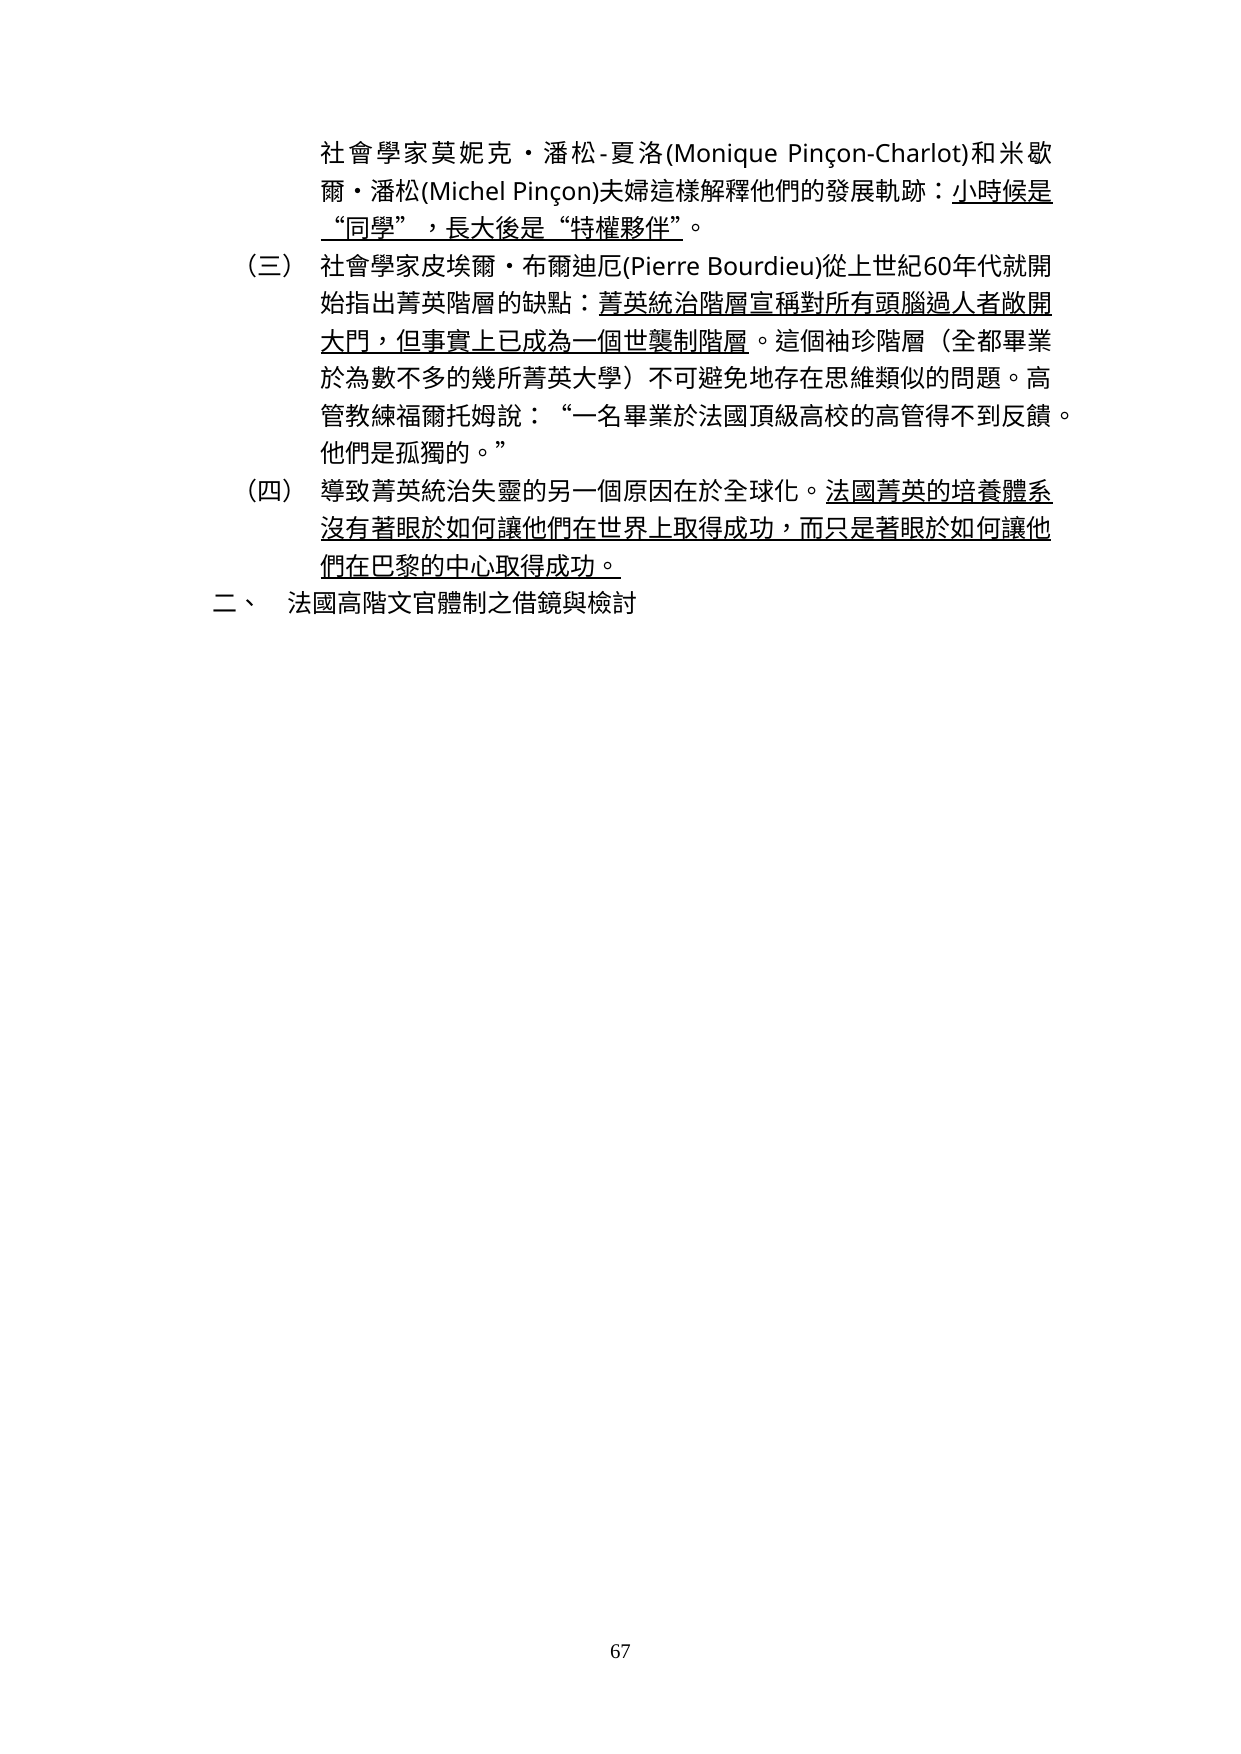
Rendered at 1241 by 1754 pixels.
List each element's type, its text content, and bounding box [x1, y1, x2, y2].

subtitle 社會學家莫妮克•潘松-夏洛(Monique Pinçon-Charlot)和米歇爾•潘松(Michel Pinçon)夫婦這樣解釋他們的發展軌跡：小時候是“同學”，長大後是“特權夥伴”。 [232, 133, 1053, 245]
list 法國高階文官體制之借鏡與檢討 [212, 583, 1053, 620]
subtitle 社會學家皮埃爾•布爾迪厄(Pierre Bourdieu)從上世紀60年代就開始指出菁英階層的缺點：菁英統治階層宣稱對所有頭腦過人者敞開大門，但事實上已成為一個世襲制階層。這個袖珍階層（全都畢業於為數不多的幾所菁英大學）不可避免地存在思維類似的問題。高管教練福爾托姆說：“一名畢業於法國頂級高校的高管得不到反饋。他們是孤獨的。” [232, 245, 1053, 470]
subtitle 導致菁英統治失靈的另一個原因在於全球化。法國菁英的培養體系沒有著眼於如何讓他們在世界上取得成功，而只是著眼於如何讓他們在巴黎的中心取得成功。 [232, 470, 1053, 583]
